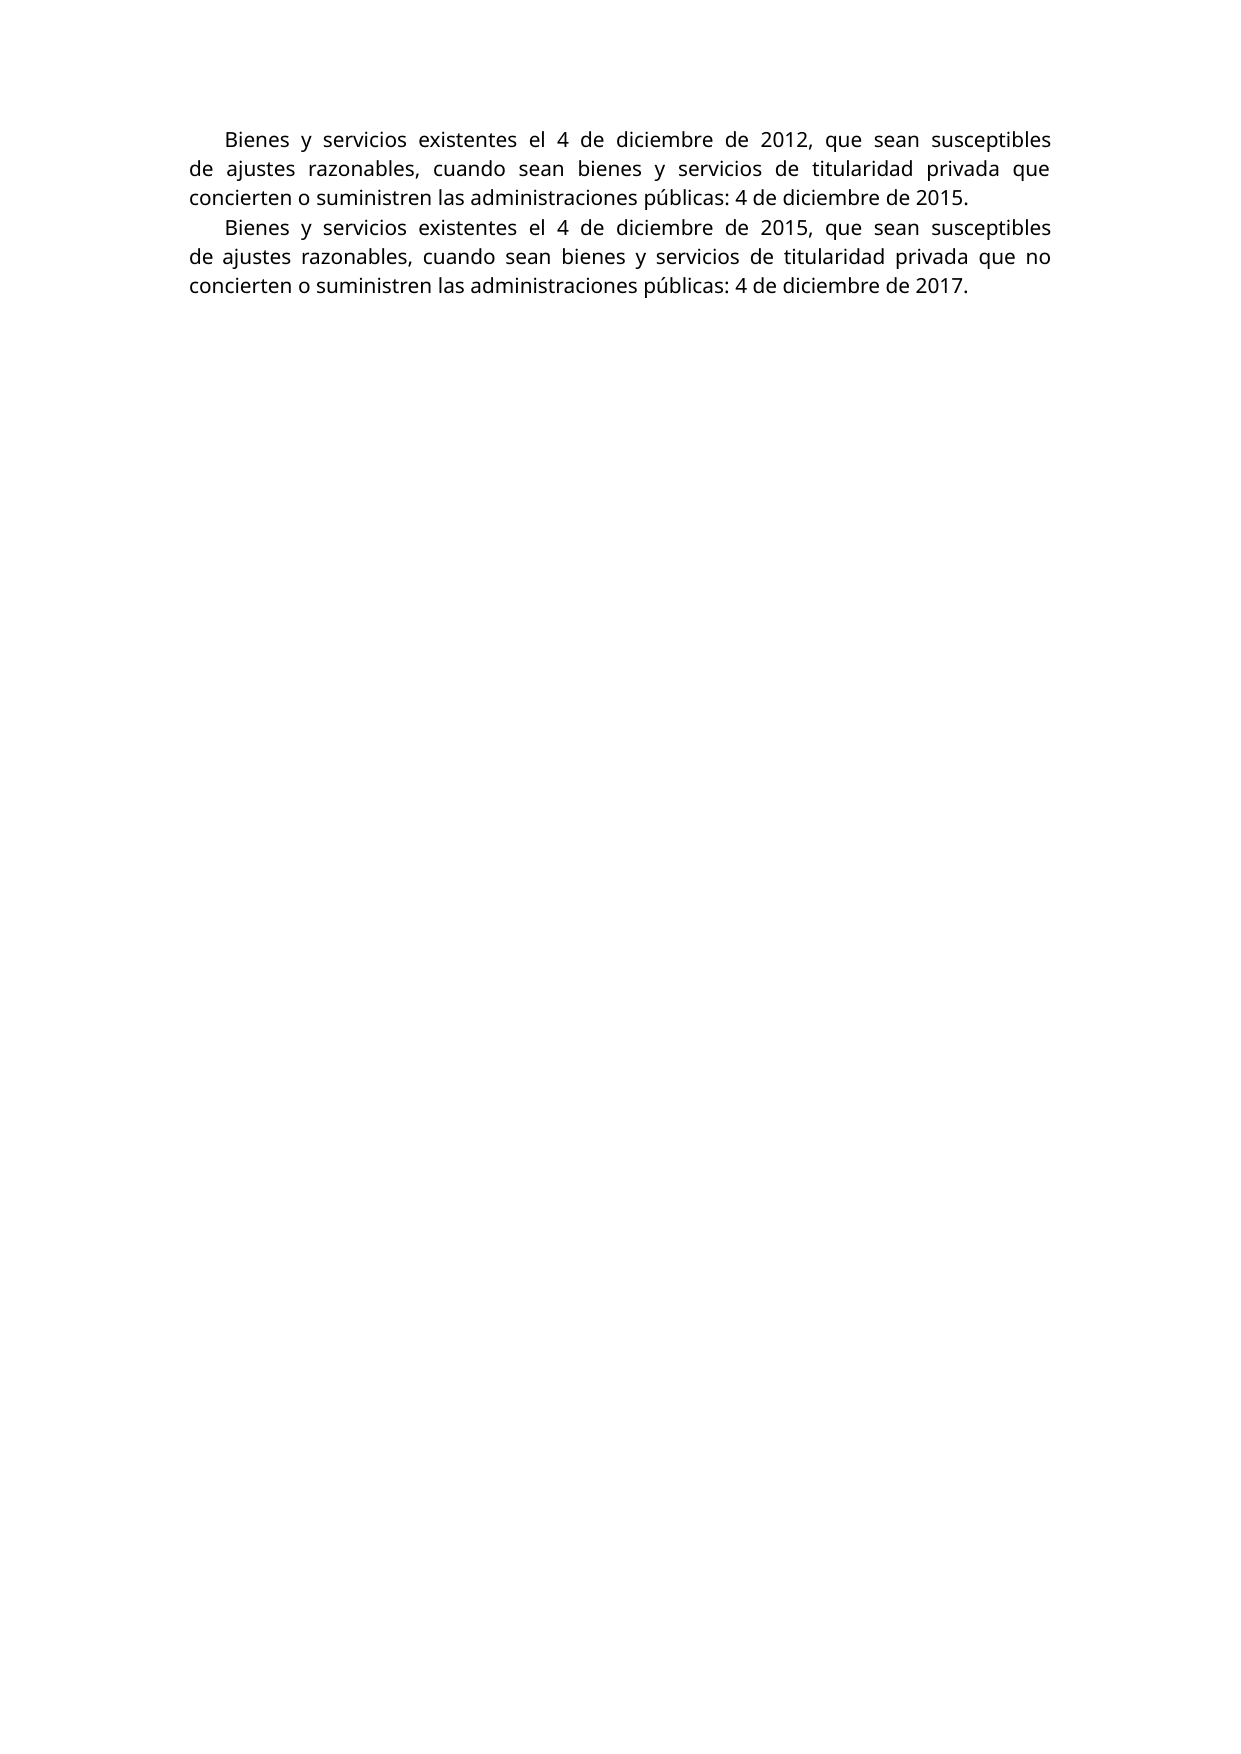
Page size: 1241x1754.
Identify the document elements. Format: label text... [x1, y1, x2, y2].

text Bienes y servicios existentes el 4 de diciembre de 2012, que sean susceptibles de ajustes razonables, cuando sean bienes y servicios de titularidad privada que concierten o suministren las administraciones públicas: 4 de diciembre de 2015. [189, 125, 1051, 212]
text Bienes y servicios existentes el 4 de diciembre de 2015, que sean susceptibles de ajustes razonables, cuando sean bienes y servicios de titularidad privada que no concierten o suministren las administraciones públicas: 4 de diciembre de 2017. [189, 213, 1051, 300]
